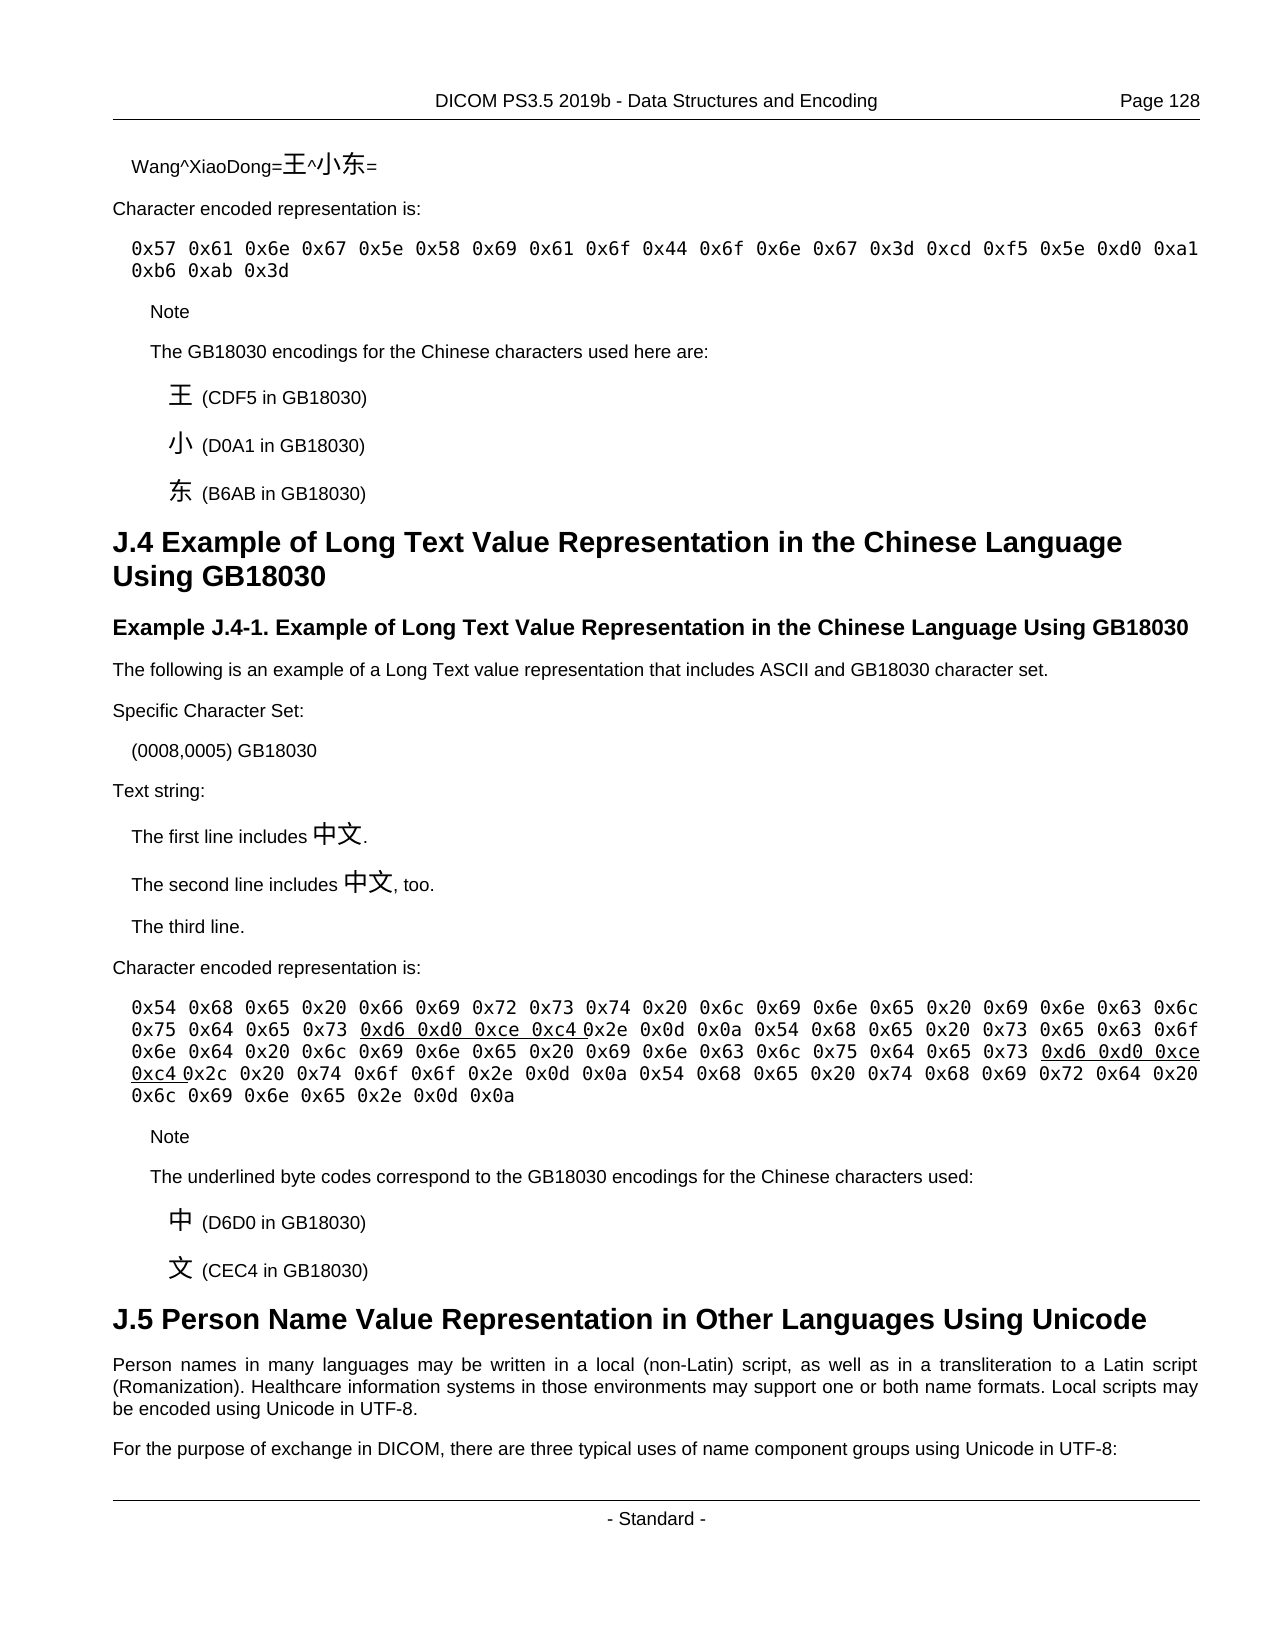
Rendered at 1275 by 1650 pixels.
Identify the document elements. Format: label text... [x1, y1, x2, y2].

text 0x57 0x61 0x6e 0x67 0x5e 0x58 0x69 0x61 0x6f 0x44 0x6f 0x6e 0x67 0x3d 0xcd 0xf5 0x5e 0xd0 0xa1 0xb6 0xab 0x3d [131, 238, 1200, 282]
text Text string: [112, 780, 1200, 802]
text Person names in many languages may be written in a local (non-Latin) script, as well as in a transliteration to a Latin script (Romanization). Healthcare information systems in those environments may support one or both name formats. Local scripts may be encoded using Unicode in UTF-8. [112, 1354, 1200, 1419]
text Note [150, 301, 1162, 322]
text The second line includes 中文, too. [131, 868, 1200, 898]
text J.4 Example of Long Text Value Representation in the Chinese Language Using GB18030 [112, 525, 1200, 592]
text Wang^XiaoDong=王^小东= [131, 150, 1200, 179]
text For the purpose of exchange in DICOM, there are three typical uses of name component groups using Unicode in UTF-8: [112, 1438, 1200, 1459]
text 东 (B6AB in GB18030) [169, 477, 1162, 506]
text Example J.4-1. Example of Long Text Value Representation in the Chinese Language Using GB18030 [112, 615, 1200, 641]
text J.5 Person Name Value Representation in Other Languages Using Unicode [112, 1302, 1200, 1336]
text The following is an example of a Long Text value representation that includes ASCII and GB18030 character set. [112, 659, 1200, 681]
text The first line includes 中文. [131, 821, 1200, 850]
text The GB18030 encodings for the Chinese characters used here are: [150, 341, 1162, 363]
text 文 (CEC4 in GB18030) [169, 1254, 1162, 1283]
text (0008,0005) GB18030 [131, 740, 1200, 761]
text 王 (CDF5 in GB18030) [169, 381, 1162, 411]
text The underlined byte codes correspond to the GB18030 encodings for the Chinese characters used: [150, 1166, 1162, 1187]
text 小 (D0A1 in GB18030) [169, 429, 1162, 458]
text Specific Character Set: [112, 699, 1200, 721]
text The third line. [131, 916, 1200, 938]
text Note [150, 1126, 1162, 1147]
text 0x54 0x68 0x65 0x20 0x66 0x69 0x72 0x73 0x74 0x20 0x6c 0x69 0x6e 0x65 0x20 0x69 0x6e 0x63 0x6c 0x75 0x64 0x65 0x73 0xd6 0xd0 0xce 0xc4 0x2e 0x0d 0x0a 0x54 0x68 0x65 0x20 0x73 0x65 0x63 0x6f 0x6e 0x64 0x20 0x6c 0x69 0x6e 0x65 0x20 0x69 0x6e 0x63 0x6c 0x75 0x64 0x65 0x73 0xd6 0xd0 0xce 0xc4 0x2c 0x20 0x74 0x6f 0x6f 0x2e 0x0d 0x0a 0x54 0x68 0x65 0x20 0x74 0x68 0x69 0x72 0x64 0x20 0x6c 0x69 0x6e 0x65 0x2e 0x0d 0x0a [131, 997, 1200, 1107]
text 中 (D6D0 in GB18030) [169, 1206, 1162, 1235]
text Character encoded representation is: [112, 198, 1200, 219]
text Character encoded representation is: [112, 957, 1200, 978]
